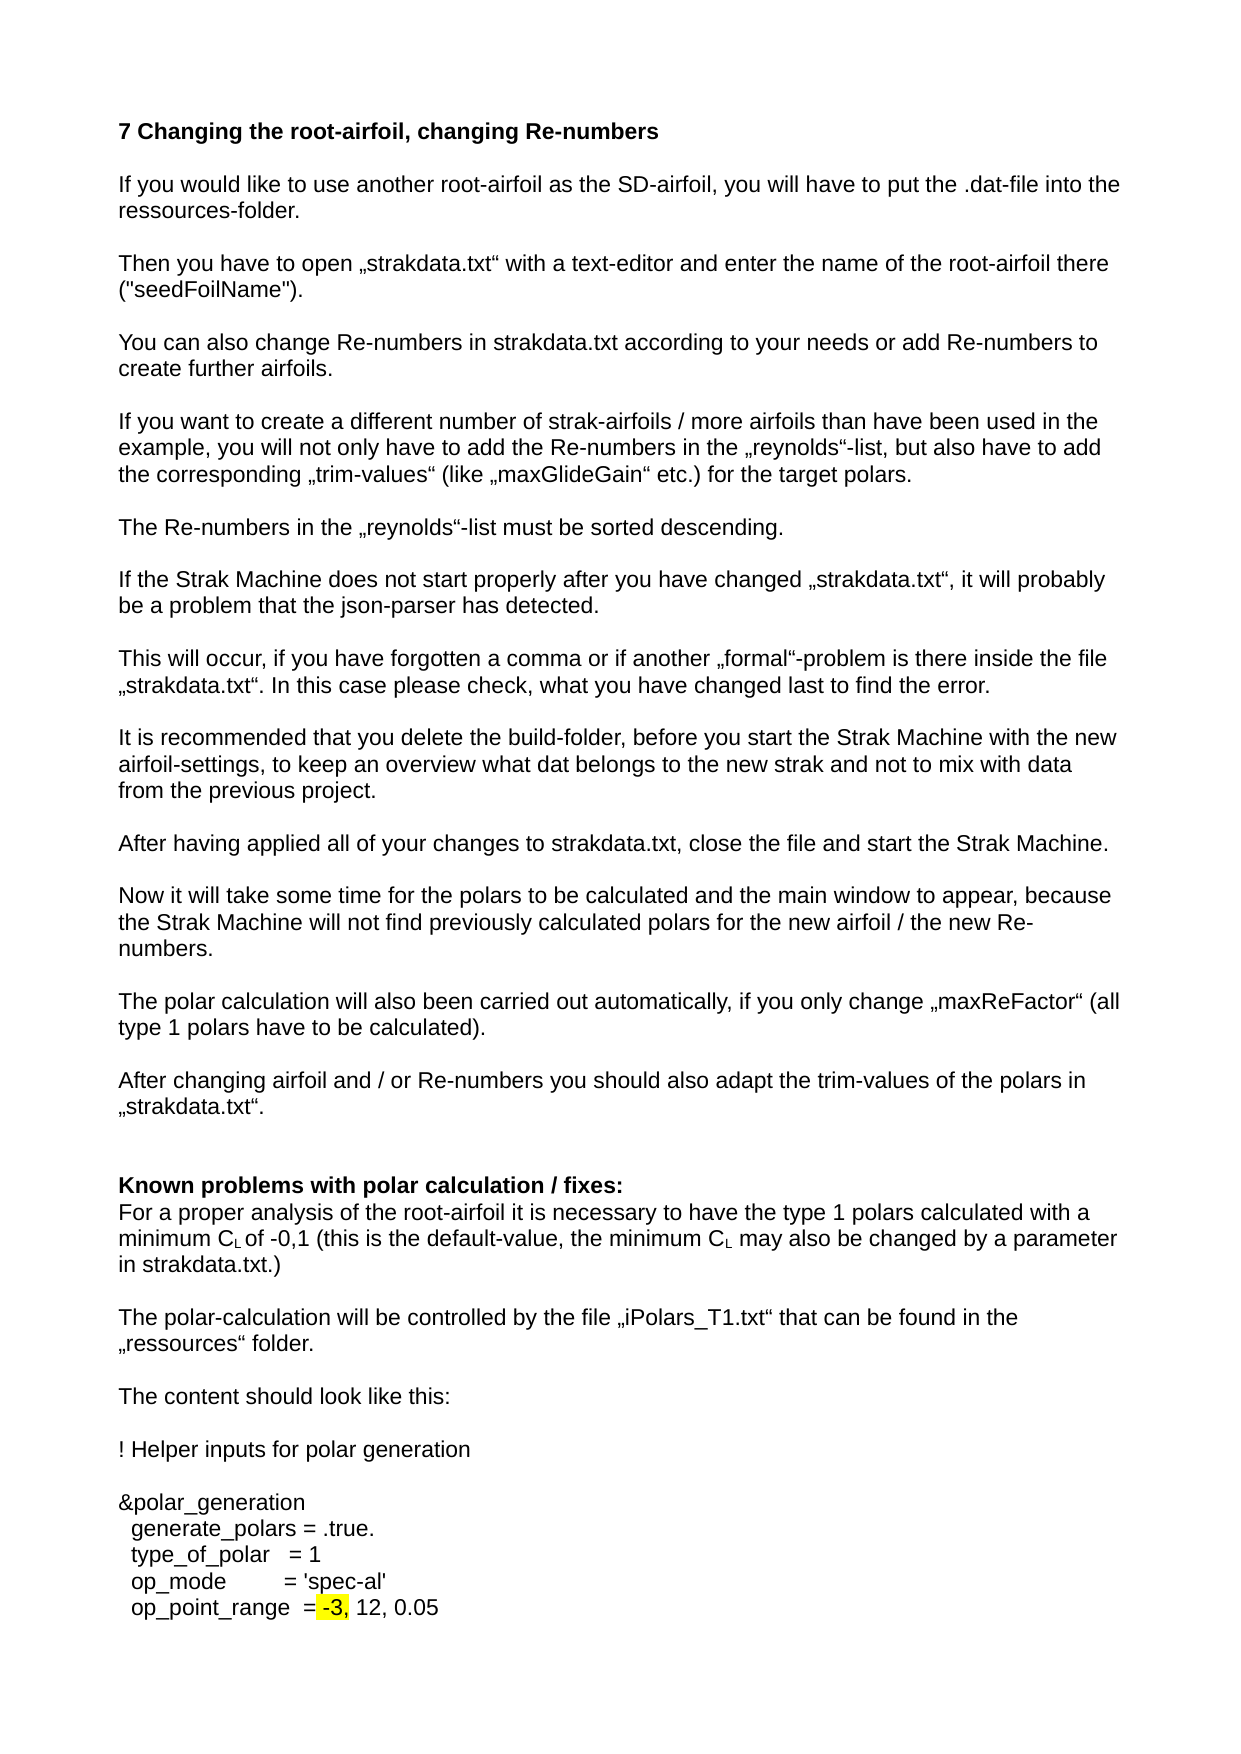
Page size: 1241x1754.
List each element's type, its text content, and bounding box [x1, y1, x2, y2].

text It is recommended that you delete the build-folder, before you start the Strak Machine with the new airfoil-settings, to keep an overview what dat belongs to the new strak and not to mix with data from the previous project. [118, 724, 1122, 803]
text If the Strak Machine does not start properly after you have changed „strakdata.txt“, it will probably be a problem that the json-parser has detected. [118, 566, 1122, 619]
text type_of_polar = 1 [118, 1541, 1122, 1568]
text 7 Changing the root-airfoil, changing Re-numbers [118, 118, 1122, 144]
text op_mode = 'spec-al' [118, 1568, 1122, 1594]
text op_point_range = -3, 12, 0.05 [118, 1594, 1122, 1620]
text If you would like to use another root-airfoil as the SD-airfoil, you will have to put the .dat-file into the ressources-folder. [118, 171, 1122, 223]
text This will occur, if you have forgotten a comma or if another „formal“-problem is there inside the file „strakdata.txt“. In this case please check, what you have changed last to find the error. [118, 645, 1122, 698]
text ! Helper inputs for polar generation [118, 1436, 1122, 1462]
text Then you have to open „strakdata.txt“ with a text-editor and enter the name of the root-airfoil there ("seedFoilName"). [118, 250, 1122, 303]
text After having applied all of your changes to strakdata.txt, close the file and start the Strak Machine. [118, 830, 1122, 856]
text Known problems with polar calculation / fixes: [118, 1172, 1122, 1199]
text generate_polars = .true. [118, 1515, 1122, 1541]
text &polar_generation [118, 1488, 1122, 1515]
text After changing airfoil and / or Re-numbers you should also adapt the trim-values of the polars in „strakdata.txt“. [118, 1067, 1122, 1119]
text If you want to create a different number of strak-airfoils / more airfoils than have been used in the example, you will not only have to add the Re-numbers in the „reynolds“-list, but also have to add the corresponding „trim-values“ (like „maxGlideGain“ etc.) for the target polars. [118, 408, 1122, 487]
text For a proper analysis of the root-airfoil it is necessary to have the type 1 polars calculated with a minimum CL of -0,1 (this is the default-value, the minimum CL may also be changed by a parameter in strakdata.txt.) [118, 1199, 1122, 1278]
text The content should look like this: [118, 1383, 1122, 1409]
text Now it will take some time for the polars to be calculated and the main window to appear, because the Strak Machine will not find previously calculated polars for the new airfoil / the new Re-numbers. [118, 882, 1122, 961]
text You can also change Re-numbers in strakdata.txt according to your needs or add Re-numbers to create further airfoils. [118, 329, 1122, 382]
text The polar-calculation will be controlled by the file „iPolars_T1.txt“ that can be found in the „ressources“ folder. [118, 1304, 1122, 1357]
text The Re-numbers in the „reynolds“-list must be sorted descending. [118, 513, 1122, 540]
text The polar calculation will also been carried out automatically, if you only change „maxReFactor“ (all type 1 polars have to be calculated). [118, 988, 1122, 1041]
